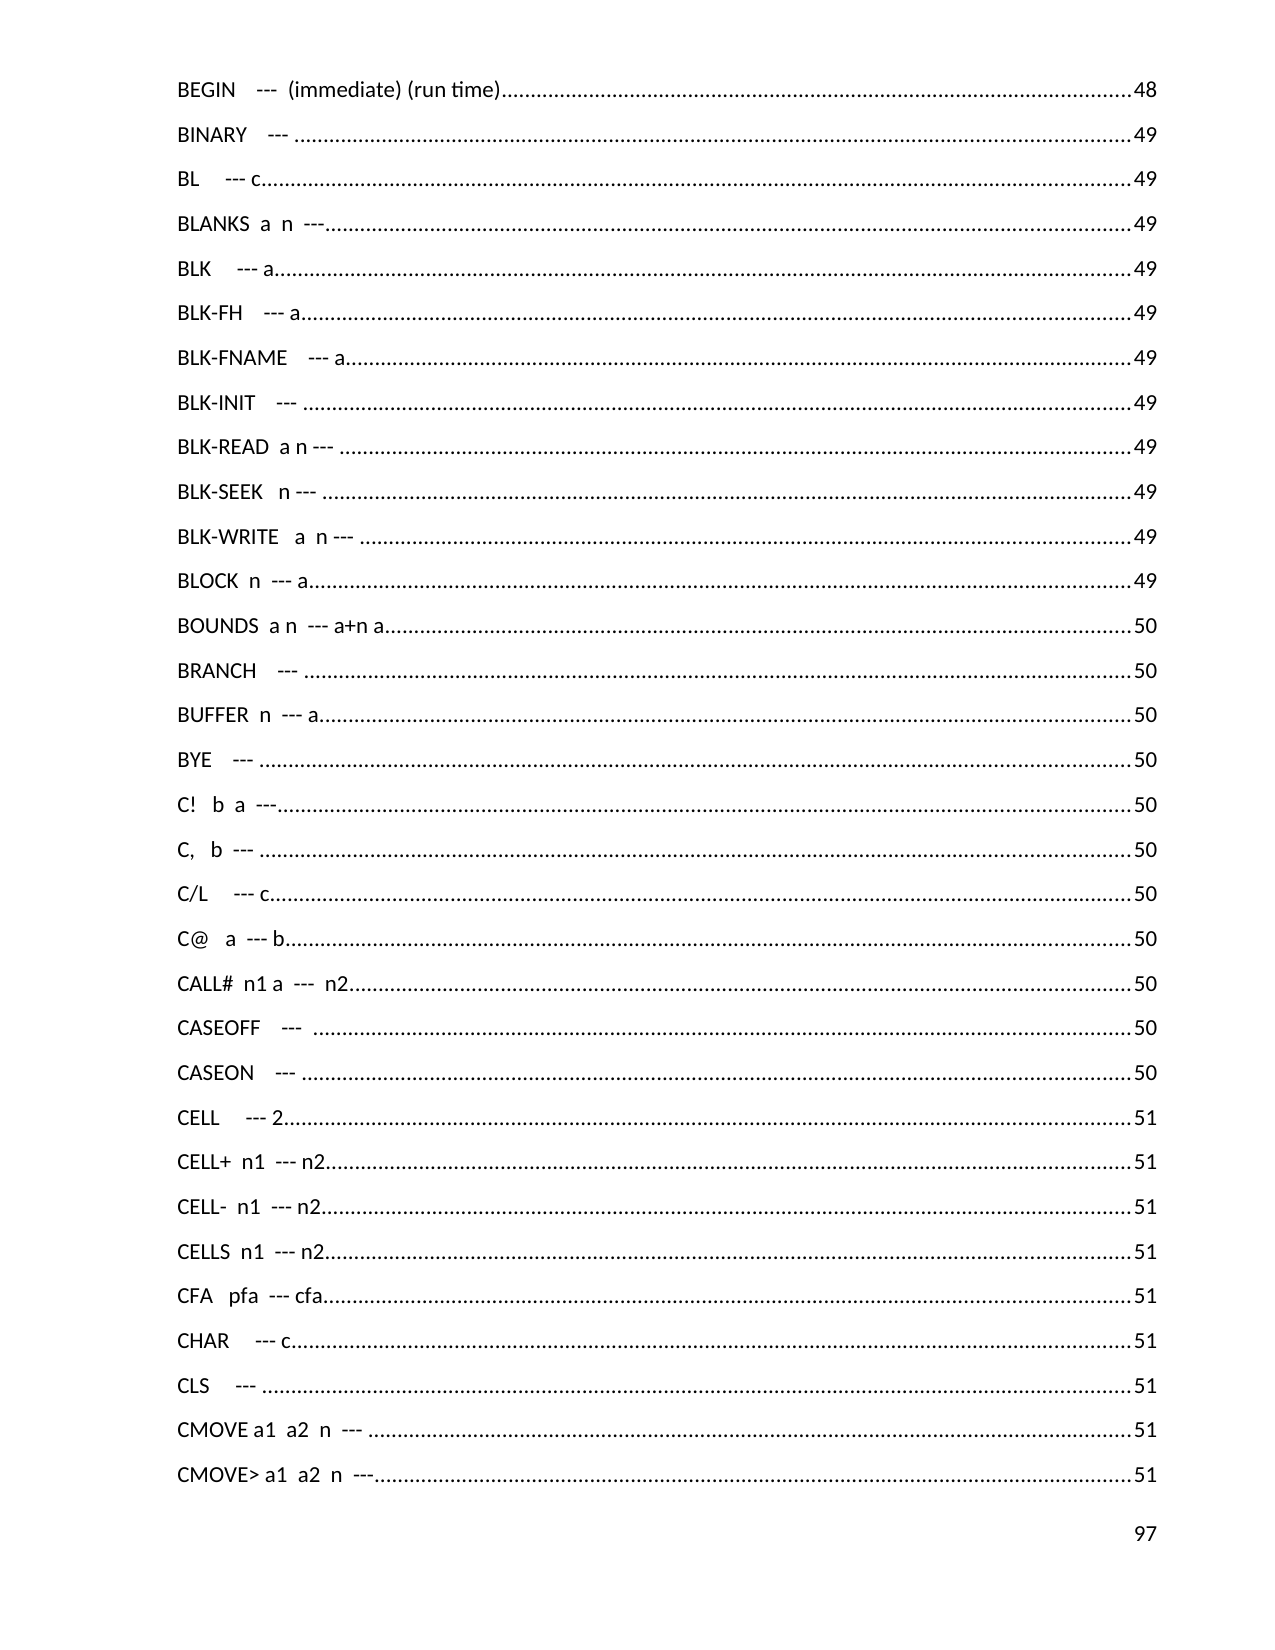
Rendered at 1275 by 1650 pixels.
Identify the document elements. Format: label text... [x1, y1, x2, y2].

text BOUNDS a n --- a+n a 50 [177, 611, 1157, 639]
text CMOVE a1 a2 n --- 51 [177, 1416, 1157, 1444]
text BLK-SEEK n --- 49 [177, 477, 1157, 505]
text CLS --- 51 [177, 1371, 1157, 1399]
text BLK-INIT --- 49 [177, 388, 1157, 416]
text CELL- n1 --- n2 51 [177, 1192, 1157, 1220]
text BEGIN --- (immediate) (run time) 48 [177, 75, 1157, 103]
text C, b --- 50 [177, 835, 1157, 863]
text BLANKS a n --- 49 [177, 209, 1157, 237]
text CELL+ n1 --- n2 51 [177, 1147, 1157, 1176]
text BINARY --- 49 [177, 120, 1157, 148]
text BLK-WRITE a n --- 49 [177, 522, 1157, 550]
text CELLS n1 --- n2 51 [177, 1237, 1157, 1265]
text CALL# n1 a --- n2 50 [177, 969, 1157, 997]
text C! b a --- 50 [177, 790, 1157, 818]
text BLK-FNAME --- a 49 [177, 343, 1157, 371]
text CASEOFF --- 50 [177, 1013, 1157, 1041]
text CFA pfa --- cfa 51 [177, 1282, 1157, 1309]
text BL --- c 49 [177, 164, 1157, 192]
text CMOVE> a1 a2 n --- 51 [177, 1460, 1157, 1488]
text CASEON --- 50 [177, 1058, 1157, 1086]
text CHAR --- c 51 [177, 1326, 1157, 1354]
text BLOCK n --- a 49 [177, 567, 1157, 594]
text BLK --- a 49 [177, 254, 1157, 282]
text BRANCH --- 50 [177, 656, 1157, 684]
text BLK-FH --- a 49 [177, 298, 1157, 326]
text BUFFER n --- a 50 [177, 701, 1157, 729]
text C/L --- c 50 [177, 879, 1157, 907]
text BYE --- 50 [177, 745, 1157, 773]
text CELL --- 2 51 [177, 1103, 1157, 1131]
text C@ a --- b 50 [177, 924, 1157, 952]
text BLK-READ a n --- 49 [177, 432, 1157, 461]
